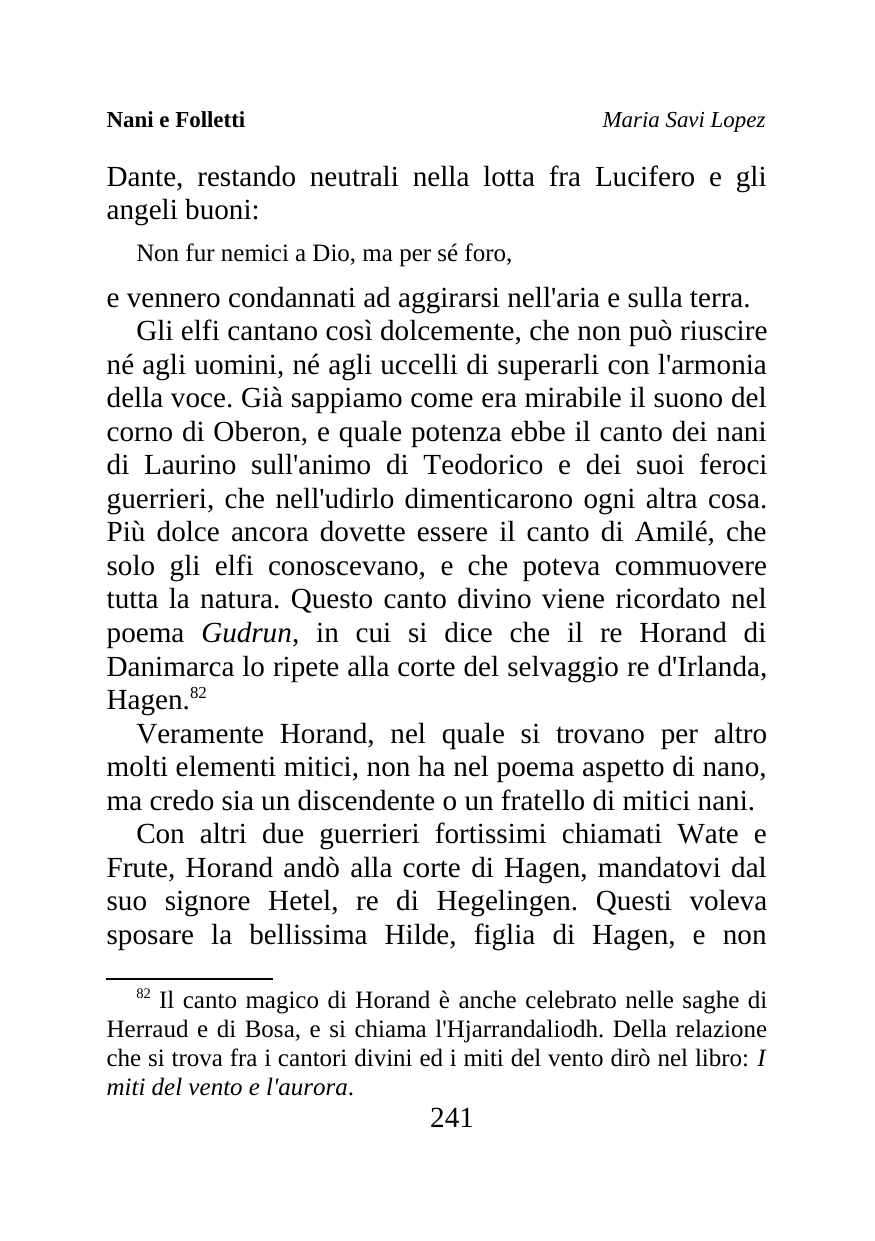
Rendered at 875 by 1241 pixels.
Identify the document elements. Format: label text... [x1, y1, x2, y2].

text Il canto magico di Horand è anche celebrato nelle saghe di Herraud e di Bosa, e si chiama l'Hjarrandaliodh. Della relazione che si trova fra i cantori divini ed i miti del vento dirò nel libro: I miti del vento e l'aurora. [106, 985, 768, 1100]
text Gli elfi cantano così dolcemente, che non può riuscire né agli uomini, né agli uccelli di superarli con l'armonia della voce. Già sappiamo come era mirabile il suono del corno di Oberon, e quale potenza ebbe il canto dei nani di Laurino sull'animo di Teodorico e dei suoi feroci guerrieri, che nell'udirlo dimenticarono ogni altra cosa. Più dolce ancora dovette essere il canto di Amilé, che solo gli elfi conoscevano, e che poteva commuovere tutta la natura. Questo canto divino viene ricordato nel poema Gudrun, in cui si dice che il re Horand di Danimarca lo ripete alla corte del selvaggio re d'Irlanda, Hagen. [106, 313, 768, 716]
text Dante, restando neutrali nella lotta fra Lucifero e gli angeli buoni: [106, 159, 768, 226]
text Veramente Horand, nel quale si trovano per altro molti elementi mitici, non ha nel poema aspetto di nano, ma credo sia un discendente o un fratello di mitici nani. [106, 716, 768, 816]
text Con altri due guerrieri fortissimi chiamati Wate e Frute, Horand andò alla corte di Hagen, mandatovi dal suo signore Hetel, re di Hegelingen. Questi voleva sposare la bellissima Hilde, figlia di Hagen, e non [106, 816, 768, 951]
text Non fur nemici a Dio, ma per sé foro, [106, 238, 768, 267]
text e vennero condannati ad aggirarsi nell'aria e sulla terra. [106, 280, 768, 313]
